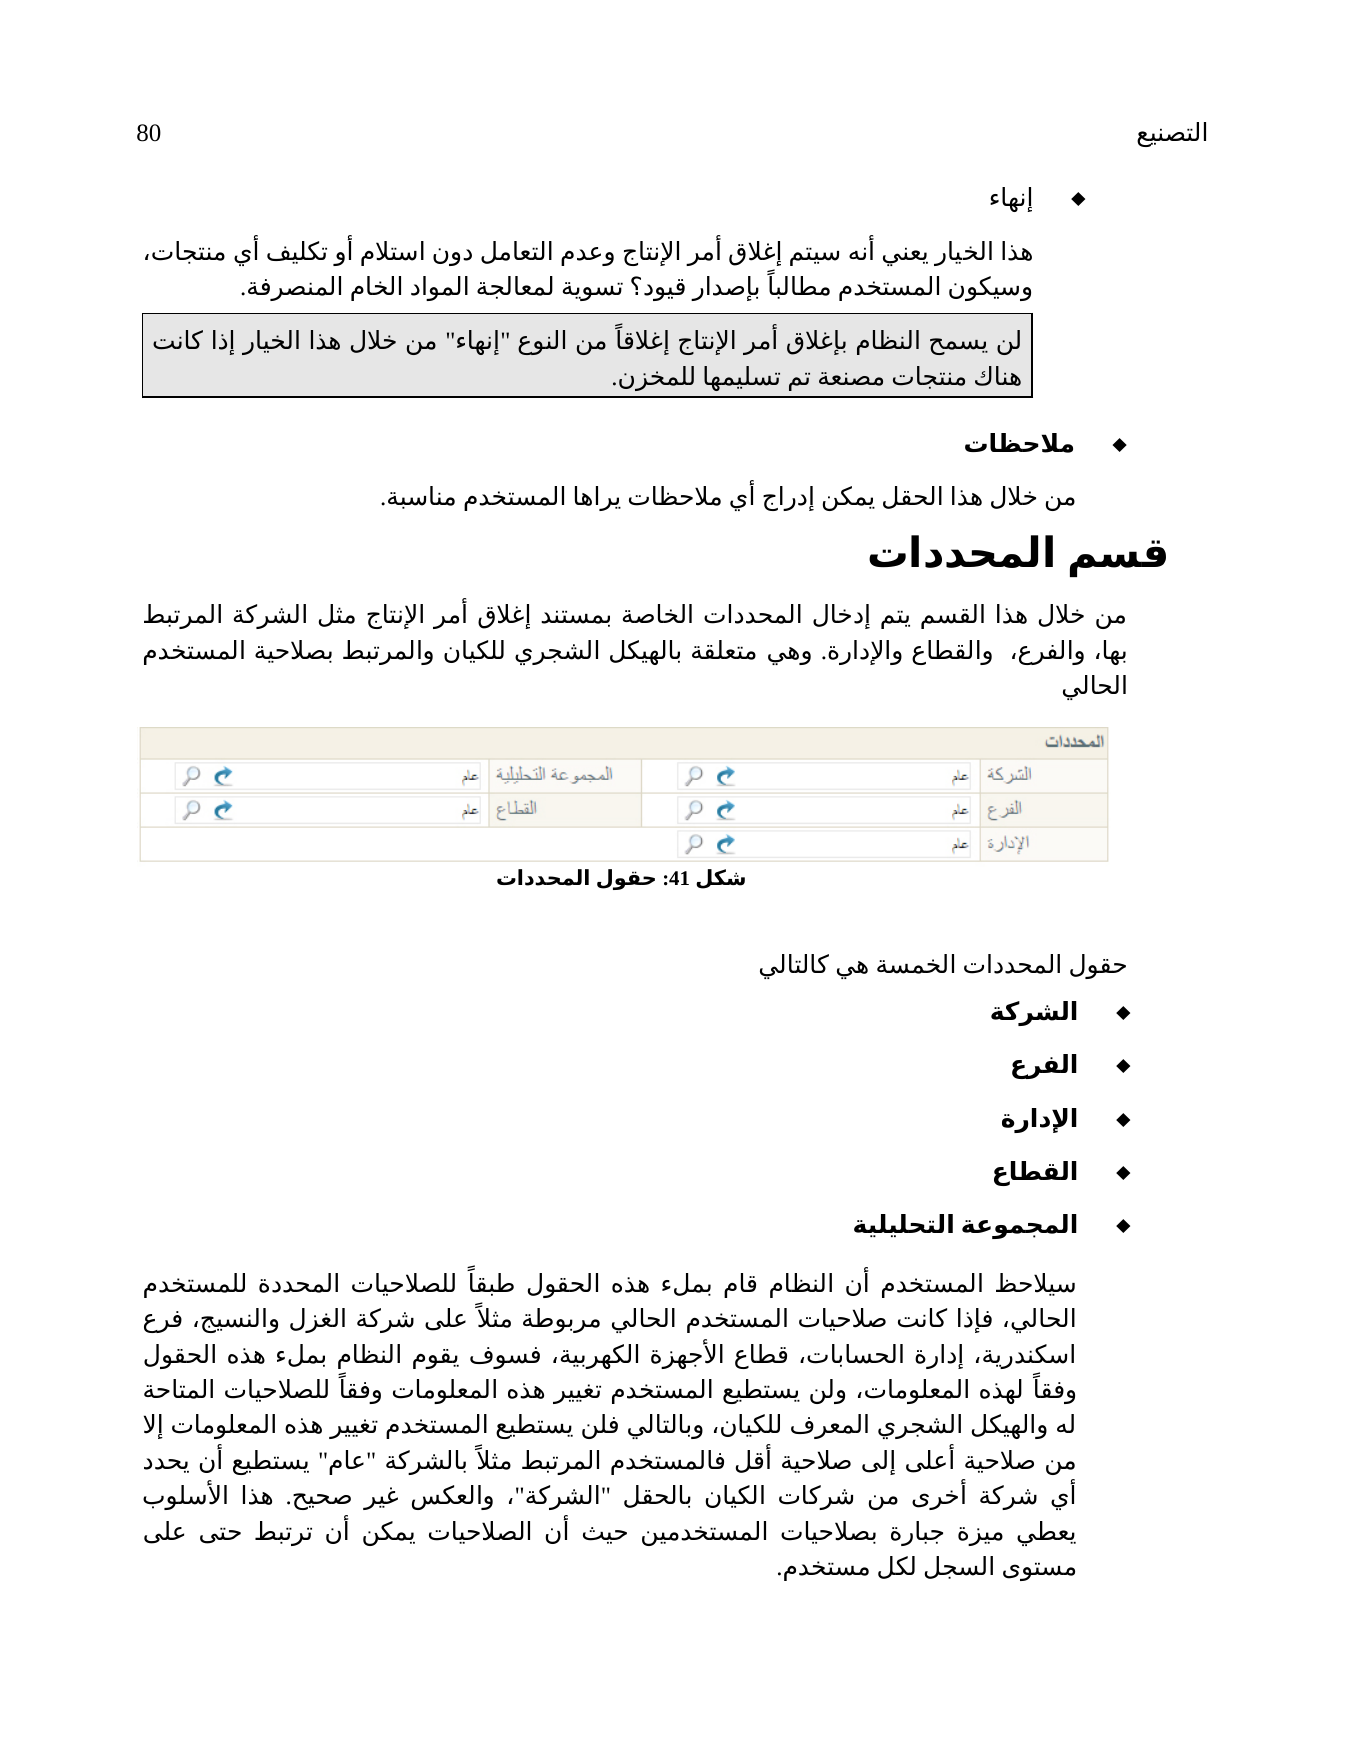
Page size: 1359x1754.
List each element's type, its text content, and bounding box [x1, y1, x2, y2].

text لن يسمح النظام بإغلاق أمر الإنتاج إغلاقاً من النوع "إنهاء" من خلال هذا الخيار إذا كانت هناك منتجات مصنعة تم تسليمها للمخزن. [143, 314, 1031, 396]
text من خلال هذا الحقل يمكن إدراج أي ملاحظات يراها المستخدم مناسبة. [142, 475, 1077, 511]
list ملاحظات [142, 422, 1113, 457]
text من خلال هذا القسم يتم إدخال المحددات الخاصة بمستند إغلاق أمر الإنتاج مثل الشركة المرتبط بها، والفرع، والقطاع والإدارة. وهي متعلقة بالهيكل الشجري للكيان والمرتبط بصلاحية المستخدم الحالي [142, 594, 1128, 700]
text قسم المحددات [142, 528, 1169, 576]
list الفرع [177, 1044, 1116, 1079]
list القطاع [177, 1150, 1116, 1186]
text حقول المحددات الخمسة هي كالتالي [142, 943, 1128, 979]
list الشركة [177, 991, 1116, 1026]
text شكل 41: حقول المحددات [127, 867, 1120, 890]
list إنهاء [142, 177, 1071, 212]
text هذا الخيار يعني أنه سيتم إغلاق أمر الإنتاج وعدم التعامل دون استلام أو تكليف أي منتجات، وسيكون المستخدم مطالباً بإصدار قيود؟ تسوية لمعالجة المواد الخام المنصرفة. [142, 230, 1033, 301]
list الإدارة [177, 1097, 1116, 1132]
list المجموعة التحليلية [177, 1203, 1116, 1239]
picture [137, 727, 1111, 867]
text سيلاحظ المستخدم أن النظام قام بملء هذه الحقول طبقاً للصلاحيات المحددة للمستخدم الحالي، فإذا كانت صلاحيات المستخدم الحالي مربوطة مثلاً على شركة الغزل والنسيج، فرع اسكندرية، إدارة الحسابات، قطاع الأجهزة الكهربية، فسوف يقوم النظام بملء هذه الحقول وفقاً لهذه المعلومات، ولن يستطيع المستخدم تغيير هذه المعلومات وفقاً للصلاحيات المتاحة له والهيكل الشجري المعرف للكيان، وبالتالي فلن يستطيع المستخدم تغيير هذه المعلومات إلا من صلاحية أعلى إلى صلاحية أقل فالمستخدم المرتبط مثلاً بالشركة "عام" يستطيع أن يحدد أي شركة أخرى من شركات الكيان بالحقل "الشركة"، والعكس غير صحيح. هذا الأسلوب يعطي ميزة جبارة بصلاحيات المستخدمين حيث أن الصلاحيات يمكن أن ترتبط حتى على مستوى السجل لكل مستخدم. [142, 1262, 1077, 1581]
